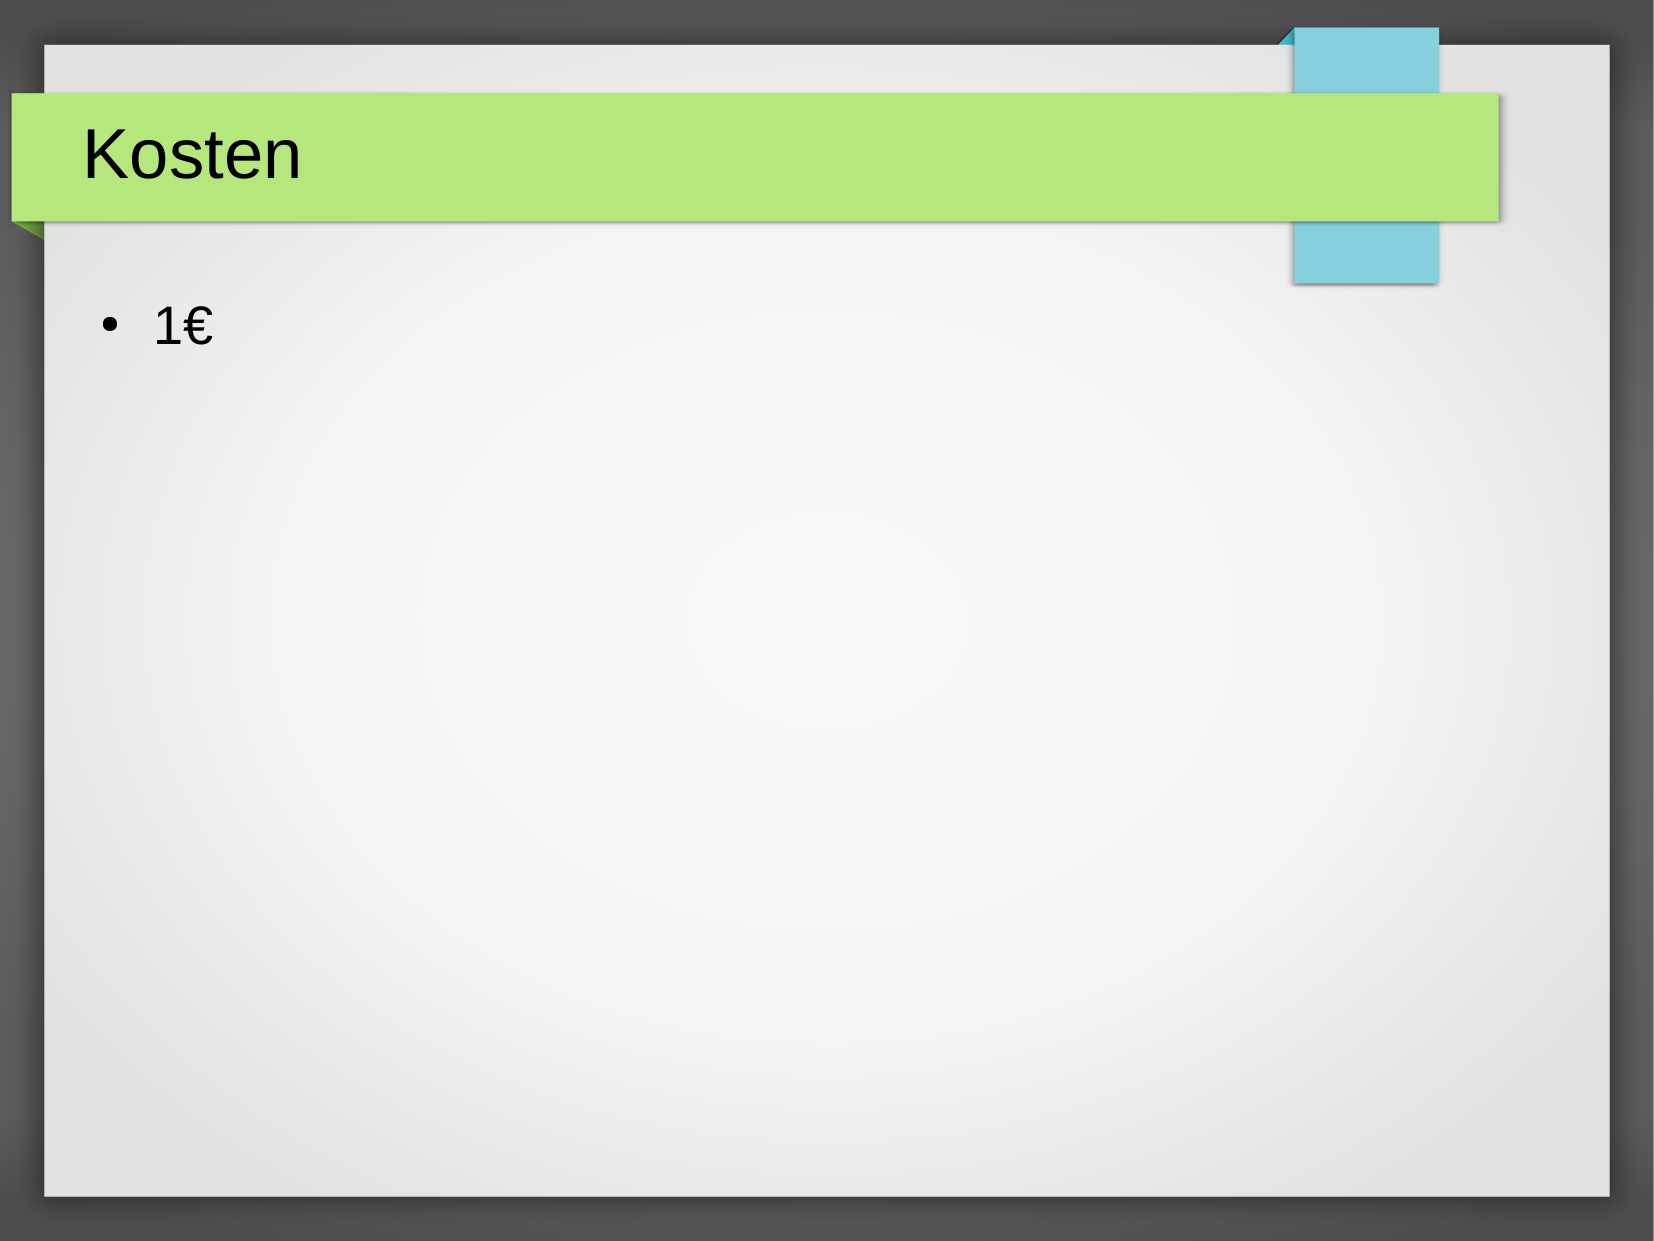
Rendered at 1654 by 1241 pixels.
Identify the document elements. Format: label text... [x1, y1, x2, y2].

picture [0, 0, 1654, 1241]
title Kosten [82, 94, 1264, 213]
list 1€ [82, 295, 1571, 1015]
